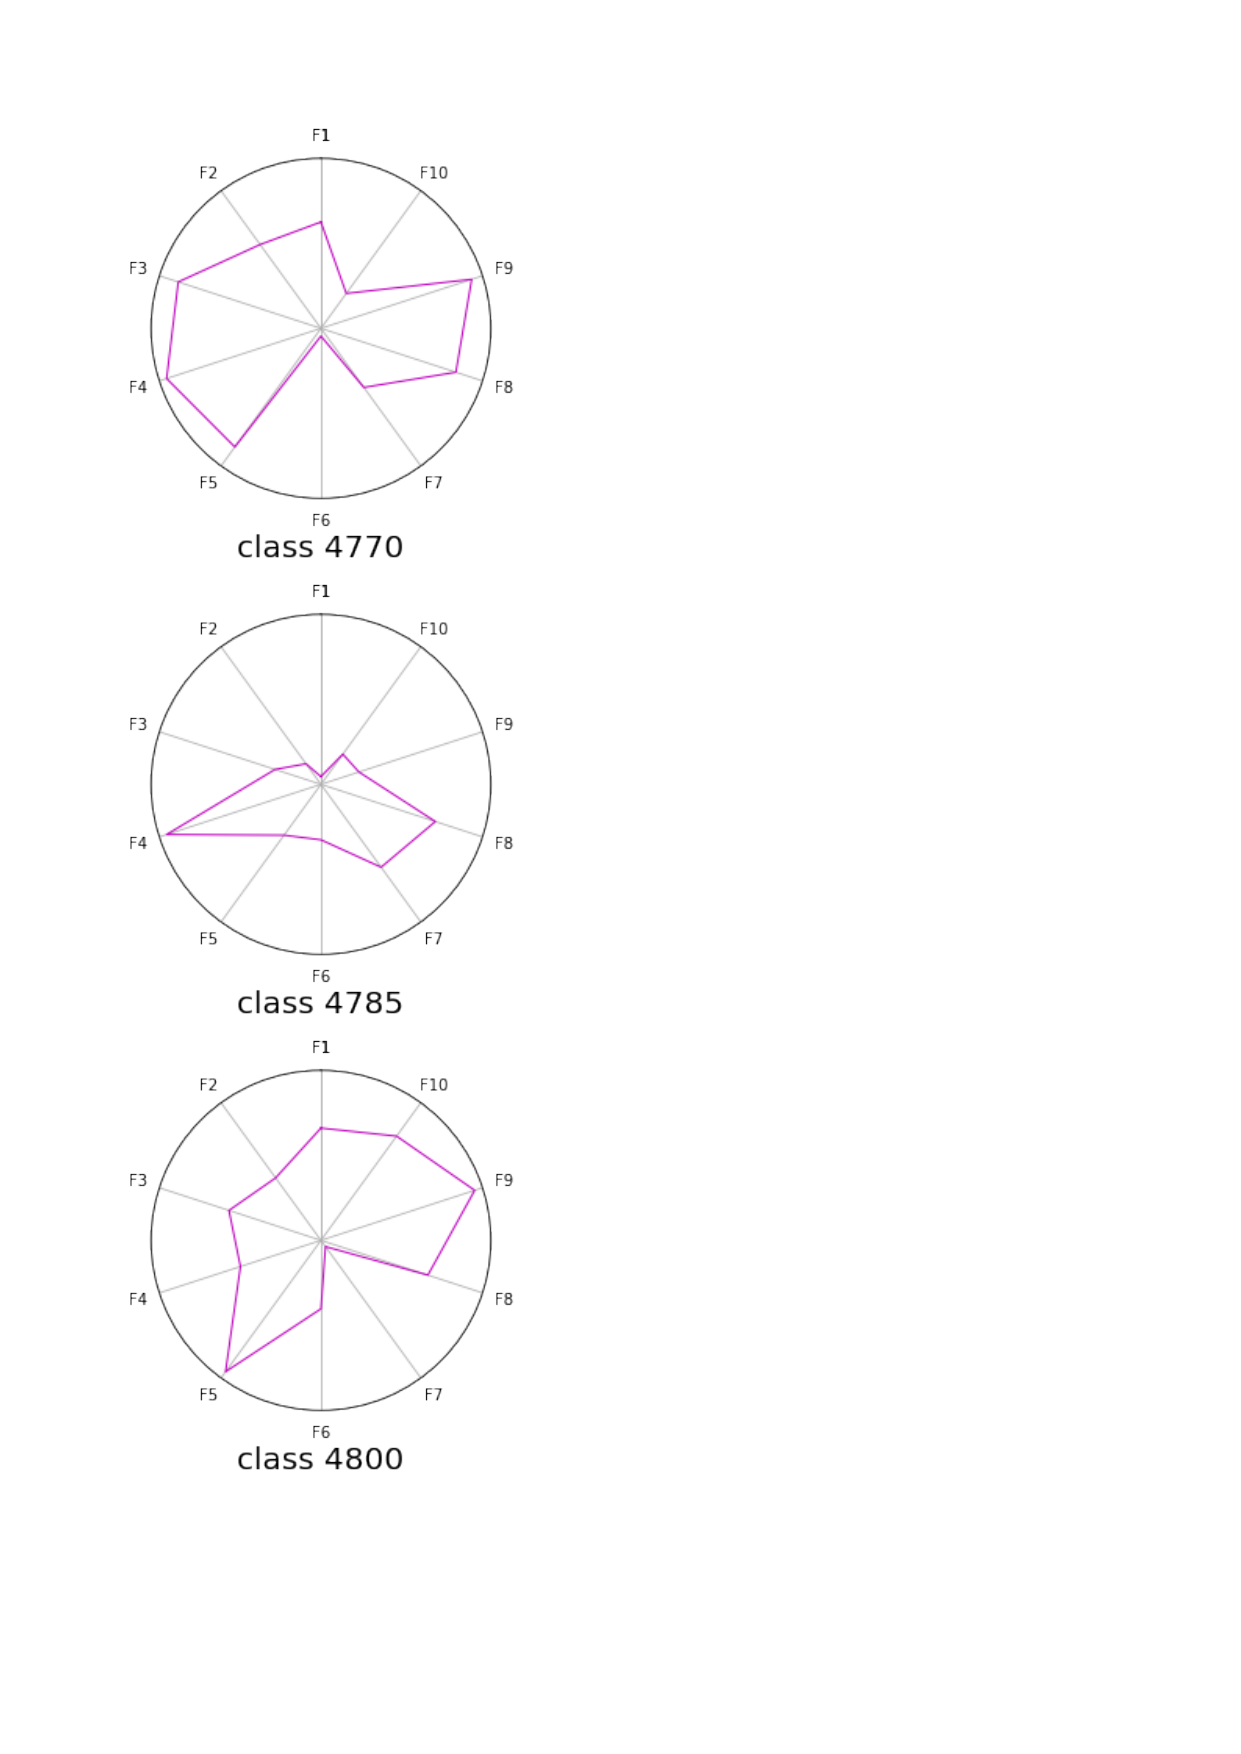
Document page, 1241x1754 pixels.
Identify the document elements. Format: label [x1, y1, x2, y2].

picture [118, 118, 523, 1487]
